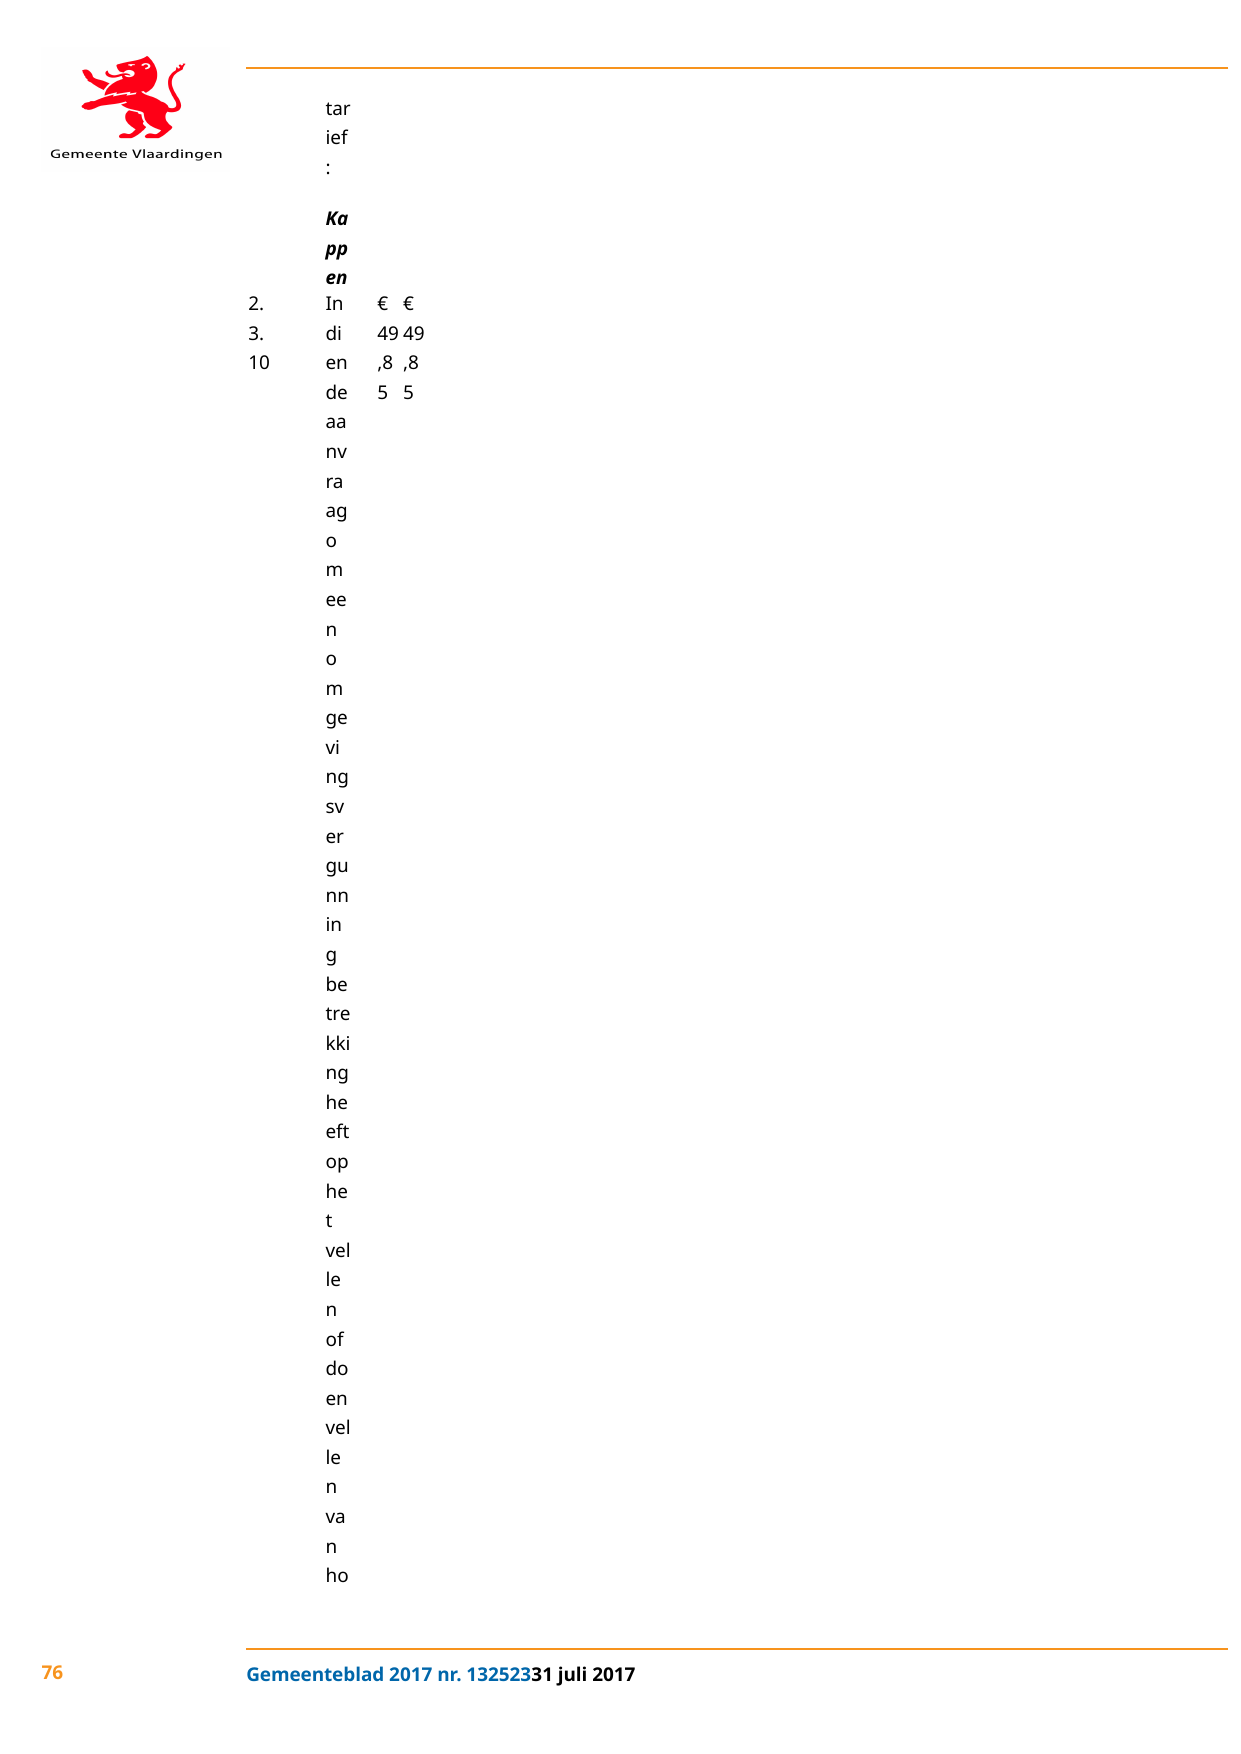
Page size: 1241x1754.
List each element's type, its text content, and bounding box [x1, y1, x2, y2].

table_cell [377, 205, 403, 290]
table_cell [248, 205, 274, 290]
table_cell [403, 205, 429, 290]
table_cell [377, 180, 403, 205]
table_cell € 49,85 [403, 290, 429, 1588]
table_cell Kappen [325, 205, 351, 290]
table_cell 2.3.10 [248, 290, 274, 1588]
table_cell [248, 95, 274, 180]
table_cell € 49,85 [377, 290, 403, 1588]
table_cell [403, 180, 429, 205]
table_cell [351, 180, 377, 205]
table_cell [351, 95, 377, 180]
table_cell [248, 180, 274, 205]
table_cell tarief: [325, 95, 351, 180]
table_cell [403, 95, 429, 180]
table_cell [274, 180, 299, 205]
table_cell [300, 205, 325, 290]
table_cell [351, 290, 377, 1588]
table_cell [377, 95, 403, 180]
table_cell [274, 290, 299, 1588]
table_cell Indien de aanvraag om een omgevingsvergunning betrekking heeft op het vellen of doen vellen van ho [325, 290, 351, 1588]
table_cell [274, 205, 299, 290]
table_cell [300, 180, 325, 205]
table_cell [351, 205, 377, 290]
picture [41, 47, 231, 172]
table_cell [274, 95, 299, 180]
table_cell [300, 290, 325, 1588]
table_cell [325, 180, 351, 205]
table_cell [300, 95, 325, 180]
